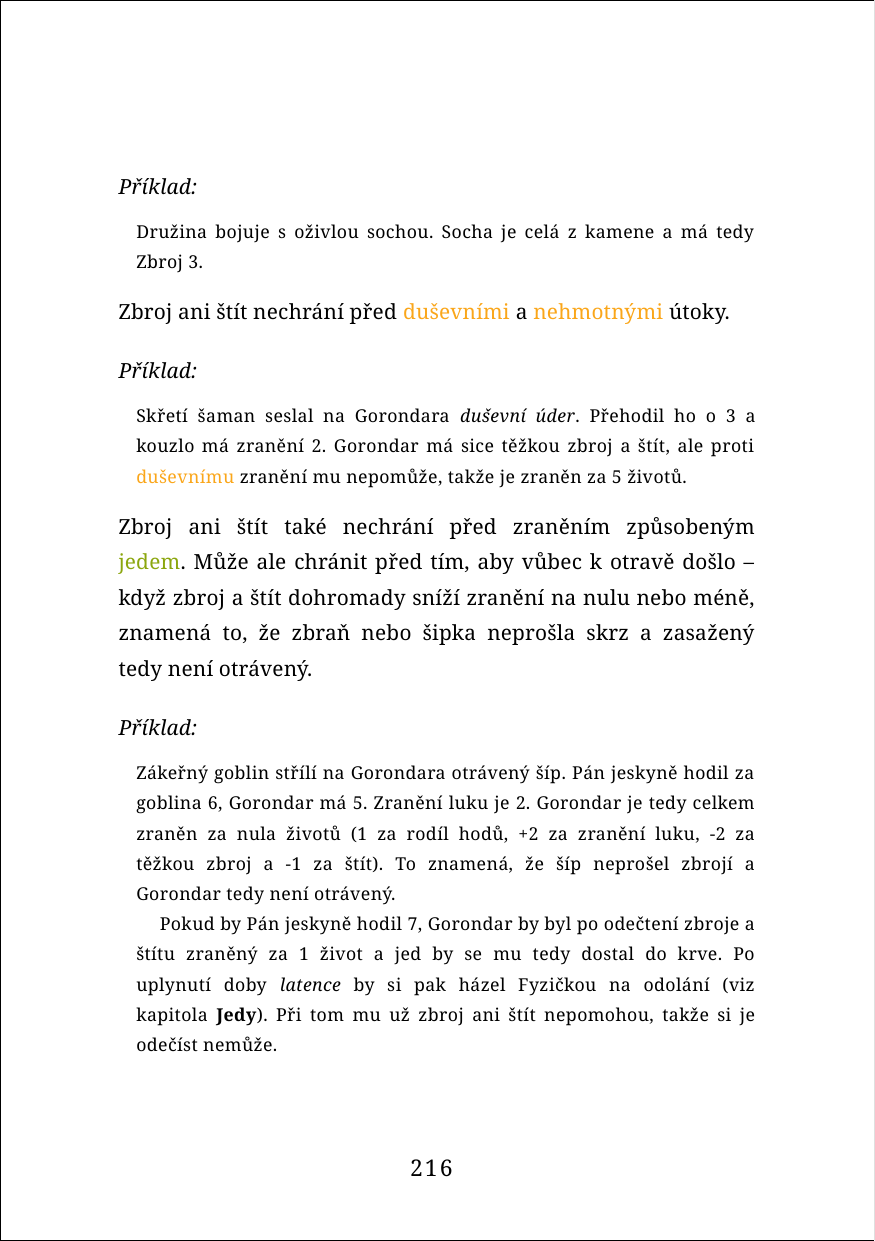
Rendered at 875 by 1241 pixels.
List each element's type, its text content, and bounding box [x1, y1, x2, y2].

text Zbroj ani štít také nechrání před zraněním způsobeným jedem. Může ale chránit před tím, aby vůbec k otravě došlo – když zbroj a štít dohromady sníží zranění na nulu nebo méně, znamená to, že zbraň nebo šipka neprošla skrz a zasažený tedy není otrávený. [118, 512, 756, 682]
text Zákeřný goblin střílí na Gorondara otrávený šíp. Pán jeskyně hodil za goblina 6, Gorondar má 5. Zranění luku je 2. Gorondar je tedy celkem zraněn za nula životů (1 za rodíl hodů, +2 za zranění luku, -2 za těžkou zbroj a -1 za štít). To znamená, že šíp neprošel zbrojí a Gorondar tedy není otrávený. Pokud by Pán jeskyně hodil 7, Gorondar by byl po odečtení zbroje a štítu zraněný za 1 život a jed by se mu tedy dostal do krve. Po uplynutí doby latence by si pak házel Fyzičkou na odolání (viz kapitola Jedy). Při tom mu už zbroj ani štít nepomohou, takže si je odečíst nemůže. [136, 761, 756, 1057]
text Příklad: [118, 172, 756, 200]
text Skřetí šaman seslal na Gorondara duševní úder. Přehodil ho o 3 a kouzlo má zranění 2. Gorondar má sice těžkou zbroj a štít, ale proti duševnímu zranění mu nepomůže, takže je zraněn za 5 životů. [136, 404, 756, 488]
text Příklad: [118, 356, 756, 385]
text Družina bojuje s oživlou sochou. Socha je celá z kamene a má tedy Zbroj 3. [136, 219, 756, 273]
text Příklad: [118, 713, 756, 742]
text Zbroj ani štít nechrání před duševními a nehmotnými útoky. [118, 297, 756, 326]
